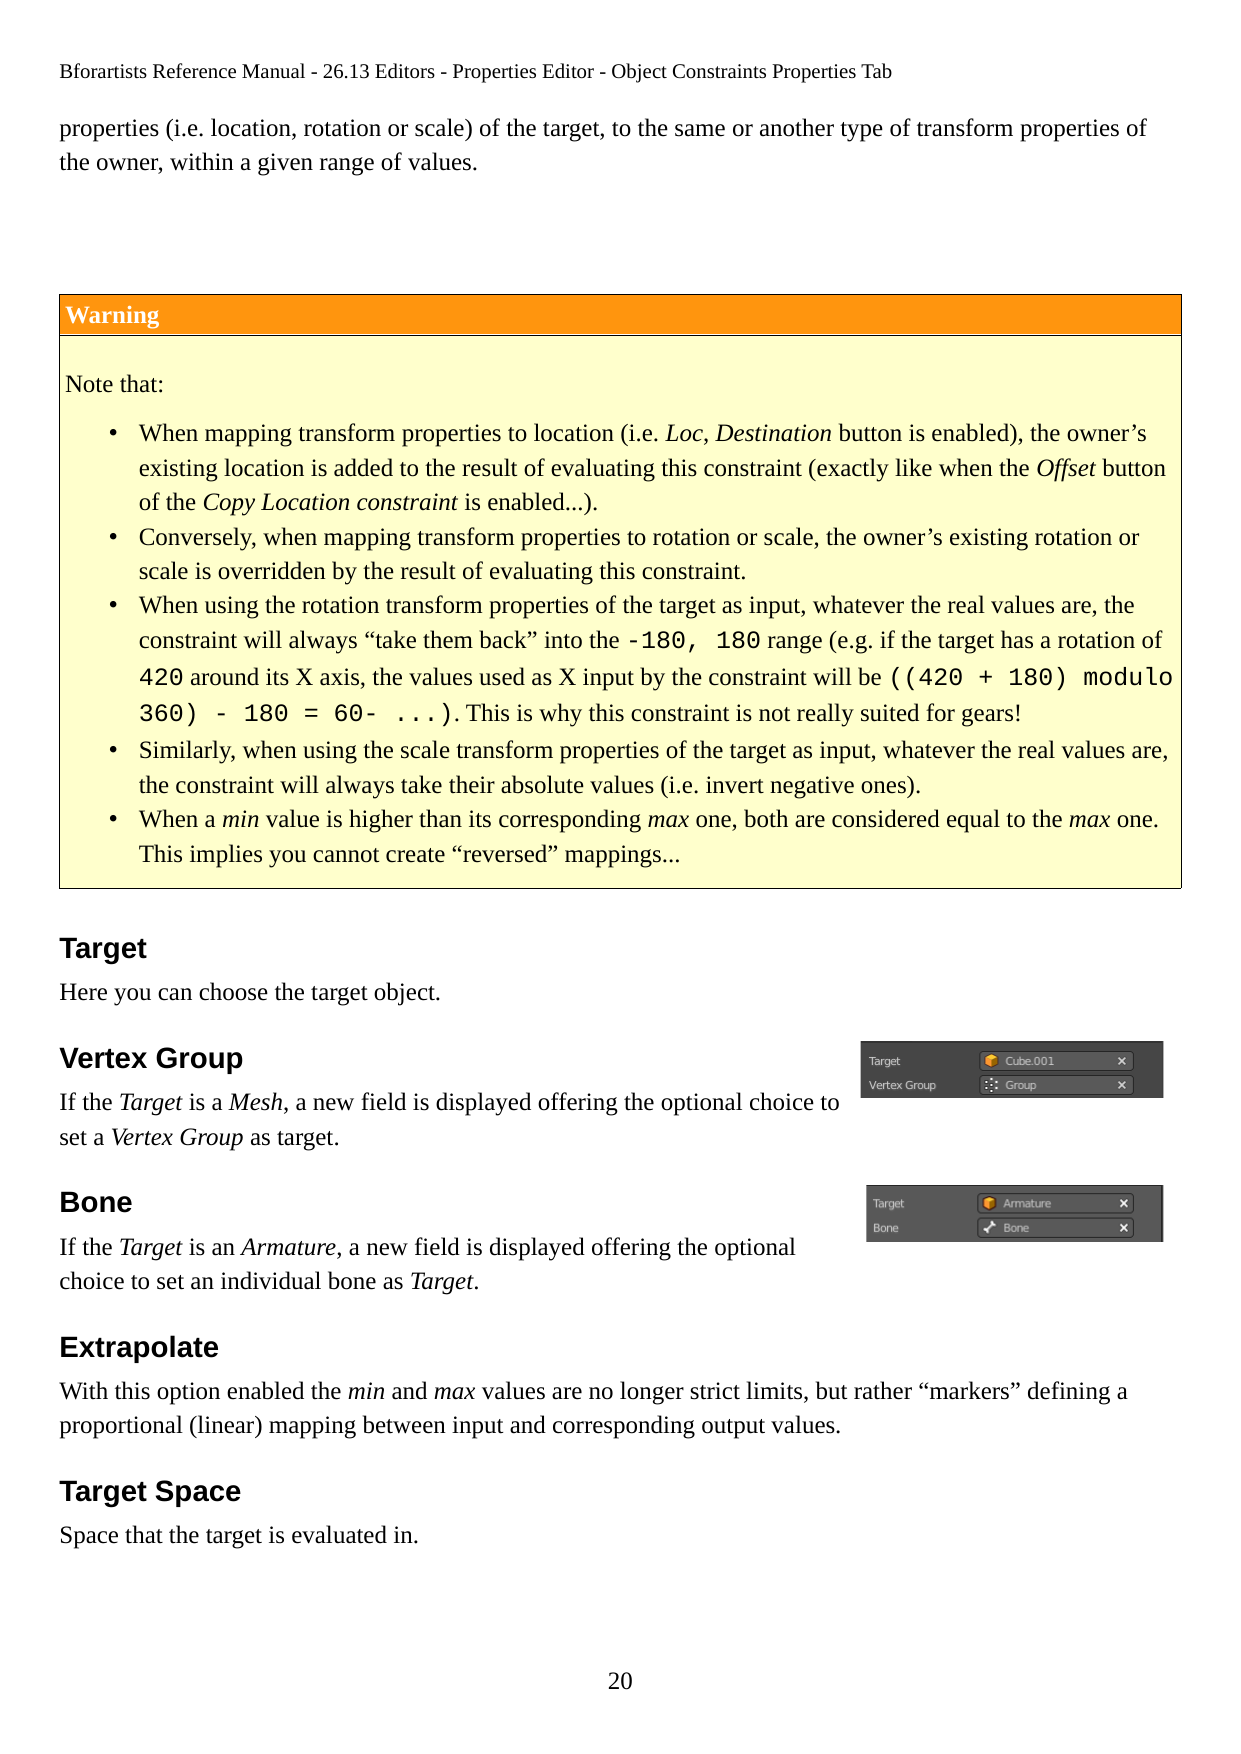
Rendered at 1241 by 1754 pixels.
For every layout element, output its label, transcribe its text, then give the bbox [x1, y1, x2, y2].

subtitle Bone [59, 1185, 866, 1219]
text If the Target is an Armature, a new field is displayed offering the optional choice to set an individual bone as Target. [59, 1232, 1181, 1295]
text Here you can choose the target object. [59, 977, 1181, 1006]
subtitle Extrapolate [59, 1330, 1181, 1363]
picture [866, 1185, 1164, 1242]
subtitle Target [59, 931, 1181, 965]
table_cell Note that: When mapping transform properties to location (i.e. Loc, Destination button is enabled), the owner’s existing location is added to the result of evaluating this constraint (exactly like when the Offset button of the Copy Location constraint is enabled...). Conversely, when mapping transform properties to rotation or scale, the owner’s existing rotation or scale is overridden by the result of evaluating this constraint. When using the rotation transform properties of the target as input, whatever the real values are, the constraint will always “take them back” into the -180, 180 range (e.g. if the target has a rotation of 420 around its X axis, the values used as X input by the constraint will be ((420 + 180) modulo 360) - 180 = 60- ...). This is why this constraint is not really suited for gears! Similarly, when using the scale transform properties of the target as input, whatever the real values are, the constraint will always take their absolute values (i.e. invert negative ones). When a min value is higher than its corresponding max one, both are considered equal to the max one. This implies you cannot create “reversed” mappings... [60, 336, 1181, 888]
subtitle Vertex Group [59, 1041, 860, 1075]
text With this option enabled the min and max values are no longer strict limits, but rather “markers” defining a proportional (linear) mapping between input and corresponding output values. [59, 1376, 1181, 1439]
text properties (i.e. location, rotation or scale) of the target, to the same or another type of transform properties of the owner, within a given range of values. [59, 113, 1181, 176]
table_header Warning [60, 295, 1181, 334]
text Space that the target is evaluated in. [59, 1520, 1181, 1549]
subtitle Target Space [59, 1474, 1181, 1508]
text If the Target is a Mesh, a new field is displayed offering the optional choice to set a Vertex Group as target. [59, 1087, 1181, 1151]
subtitle [1164, 1185, 1181, 1219]
picture [860, 1041, 1164, 1098]
subtitle [1164, 1041, 1181, 1075]
